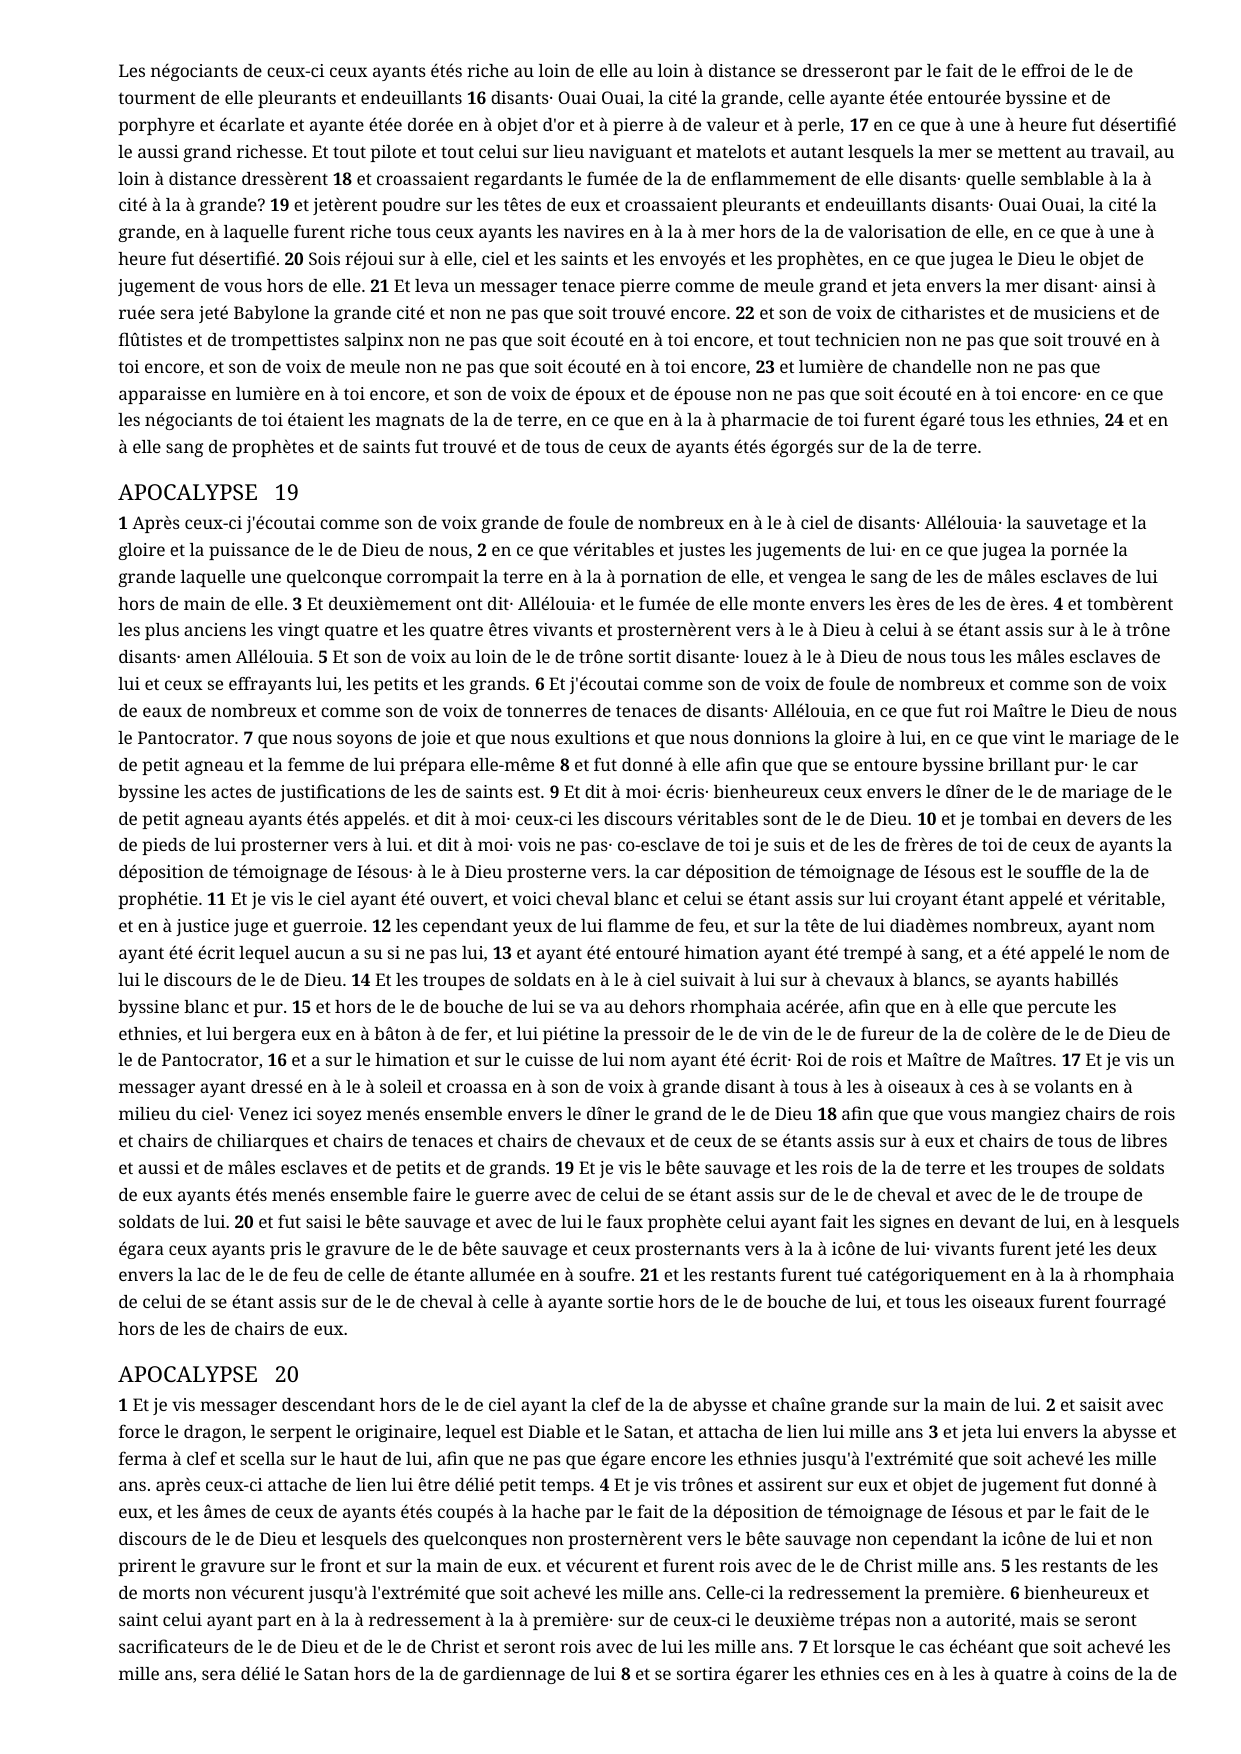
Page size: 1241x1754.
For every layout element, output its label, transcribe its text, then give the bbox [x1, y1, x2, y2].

text 1 Après ceux-ci j'écoutai comme son de voix grande de foule de nombreux en à le à ciel de disants· Allélouia· la sauvetage et la gloire et la puissance de le de Dieu de nous, 2 en ce que véritables et justes les jugements de lui· en ce que jugea la pornée la grande laquelle une quelconque corrompait la terre en à la à pornation de elle, et vengea le sang de les de mâles esclaves de lui hors de main de elle. 3 Et deuxièmement ont dit· Allélouia· et le fumée de elle monte envers les ères de les de ères. 4 et tombèrent les plus anciens les vingt quatre et les quatre êtres vivants et prosternèrent vers à le à Dieu à celui à se étant assis sur à le à trône disants· amen Allélouia. 5 Et son de voix au loin de le de trône sortit disante· louez à le à Dieu de nous tous les mâles esclaves de lui et ceux se effrayants lui, les petits et les grands. 6 Et j'écoutai comme son de voix de foule de nombreux et comme son de voix de eaux de nombreux et comme son de voix de tonnerres de tenaces de disants· Allélouia, en ce que fut roi Maître le Dieu de nous le Pantocrator. 7 que nous soyons de joie et que nous exultions et que nous donnions la gloire à lui, en ce que vint le mariage de le de petit agneau et la femme de lui prépara elle-même 8 et fut donné à elle afin que que se entoure byssine brillant pur· le car byssine les actes de justifications de les de saints est. 9 Et dit à moi· écris· bienheureux ceux envers le dîner de le de mariage de le de petit agneau ayants étés appelés. et dit à moi· ceux-ci les discours véritables sont de le de Dieu. 10 et je tombai en devers de les de pieds de lui prosterner vers à lui. et dit à moi· vois ne pas· co-esclave de toi je suis et de les de frères de toi de ceux de ayants la déposition de témoignage de Iésous· à le à Dieu prosterne vers. la car déposition de témoignage de Iésous est le souffle de la de prophétie. 11 Et je vis le ciel ayant été ouvert, et voici cheval blanc et celui se étant assis sur lui croyant étant appelé et véritable, et en à justice juge et guerroie. 12 les cependant yeux de lui flamme de feu, et sur la tête de lui diadèmes nombreux, ayant nom ayant été écrit lequel aucun a su si ne pas lui, 13 et ayant été entouré himation ayant été trempé à sang, et a été appelé le nom de lui le discours de le de Dieu. 14 Et les troupes de soldats en à le à ciel suivait à lui sur à chevaux à blancs, se ayants habillés byssine blanc et pur. 15 et hors de le de bouche de lui se va au dehors rhomphaia acérée, afin que en à elle que percute les ethnies, et lui bergera eux en à bâton à de fer, et lui piétine la pressoir de le de vin de le de fureur de la de colère de le de Dieu de le de Pantocrator, 16 et a sur le himation et sur le cuisse de lui nom ayant été écrit· Roi de rois et Maître de Maîtres. 17 Et je vis un messager ayant dressé en à le à soleil et croassa en à son de voix à grande disant à tous à les à oiseaux à ces à se volants en à milieu du ciel· Venez ici soyez menés ensemble envers le dîner le grand de le de Dieu 18 afin que que vous mangiez chairs de rois et chairs de chiliarques et chairs de tenaces et chairs de chevaux et de ceux de se étants assis sur à eux et chairs de tous de libres et aussi et de mâles esclaves et de petits et de grands. 19 Et je vis le bête sauvage et les rois de la de terre et les troupes de soldats de eux ayants étés menés ensemble faire le guerre avec de celui de se étant assis sur de le de cheval et avec de le de troupe de soldats de lui. 20 et fut saisi le bête sauvage et avec de lui le faux prophète celui ayant fait les signes en devant de lui, en à lesquels égara ceux ayants pris le gravure de le de bête sauvage et ceux prosternants vers à la à icône de lui· vivants furent jeté les deux envers la lac de le de feu de celle de étante allumée en à soufre. 21 et les restants furent tué catégoriquement en à la à rhomphaia de celui de se étant assis sur de le de cheval à celle à ayante sortie hors de le de bouche de lui, et tous les oiseaux furent fourragé hors de les de chairs de eux. [118, 511, 1181, 1341]
text APOCALYPSE 19 [118, 477, 1181, 507]
text APOCALYPSE 20 [118, 1359, 1181, 1388]
text Les négociants de ceux-ci ceux ayants étés riche au loin de elle au loin à distance se dresseront par le fait de le effroi de le de tourment de elle pleurants et endeuillants 16 disants· Ouai Ouai, la cité la grande, celle ayante étée entourée byssine et de porphyre et écarlate et ayante étée dorée en à objet d'or et à pierre à de valeur et à perle, 17 en ce que à une à heure fut désertifié le aussi grand richesse. Et tout pilote et tout celui sur lieu naviguant et matelots et autant lesquels la mer se mettent au travail, au loin à distance dressèrent 18 et croassaient regardants le fumée de la de enflammement de elle disants· quelle semblable à la à cité à la à grande? 19 et jetèrent poudre sur les têtes de eux et croassaient pleurants et endeuillants disants· Ouai Ouai, la cité la grande, en à laquelle furent riche tous ceux ayants les navires en à la à mer hors de la de valorisation de elle, en ce que à une à heure fut désertifié. 20 Sois réjoui sur à elle, ciel et les saints et les envoyés et les prophètes, en ce que jugea le Dieu le objet de jugement de vous hors de elle. 21 Et leva un messager tenace pierre comme de meule grand et jeta envers la mer disant· ainsi à ruée sera jeté Babylone la grande cité et non ne pas que soit trouvé encore. 22 et son de voix de citharistes et de musiciens et de flûtistes et de trompettistes salpinx non ne pas que soit écouté en à toi encore, et tout technicien non ne pas que soit trouvé en à toi encore, et son de voix de meule non ne pas que soit écouté en à toi encore, 23 et lumière de chandelle non ne pas que apparaisse en lumière en à toi encore, et son de voix de époux et de épouse non ne pas que soit écouté en à toi encore· en ce que les négociants de toi étaient les magnats de la de terre, en ce que en à la à pharmacie de toi furent égaré tous les ethnies, 24 et en à elle sang de prophètes et de saints fut trouvé et de tous de ceux de ayants étés égorgés sur de la de terre. [118, 59, 1181, 459]
text 1 Et je vis messager descendant hors de le de ciel ayant la clef de la de abysse et chaîne grande sur la main de lui. 2 et saisit avec force le dragon, le serpent le originaire, lequel est Diable et le Satan, et attacha de lien lui mille ans 3 et jeta lui envers la abysse et ferma à clef et scella sur le haut de lui, afin que ne pas que égare encore les ethnies jusqu'à l'extrémité que soit achevé les mille ans. après ceux-ci attache de lien lui être délié petit temps. 4 Et je vis trônes et assirent sur eux et objet de jugement fut donné à eux, et les âmes de ceux de ayants étés coupés à la hache par le fait de la déposition de témoignage de Iésous et par le fait de le discours de le de Dieu et lesquels des quelconques non prosternèrent vers le bête sauvage non cependant la icône de lui et non prirent le gravure sur le front et sur la main de eux. et vécurent et furent rois avec de le de Christ mille ans. 5 les restants de les de morts non vécurent jusqu'à l'extrémité que soit achevé les mille ans. Celle-ci la redressement la première. 6 bienheureux et saint celui ayant part en à la à redressement à la à première· sur de ceux-ci le deuxième trépas non a autorité, mais se seront sacrificateurs de le de Dieu et de le de Christ et seront rois avec de lui les mille ans. 7 Et lorsque le cas échéant que soit achevé les mille ans, sera délié le Satan hors de la de gardiennage de lui 8 et se sortira égarer les ethnies ces en à les à quatre à coins de la de [118, 1393, 1181, 1685]
